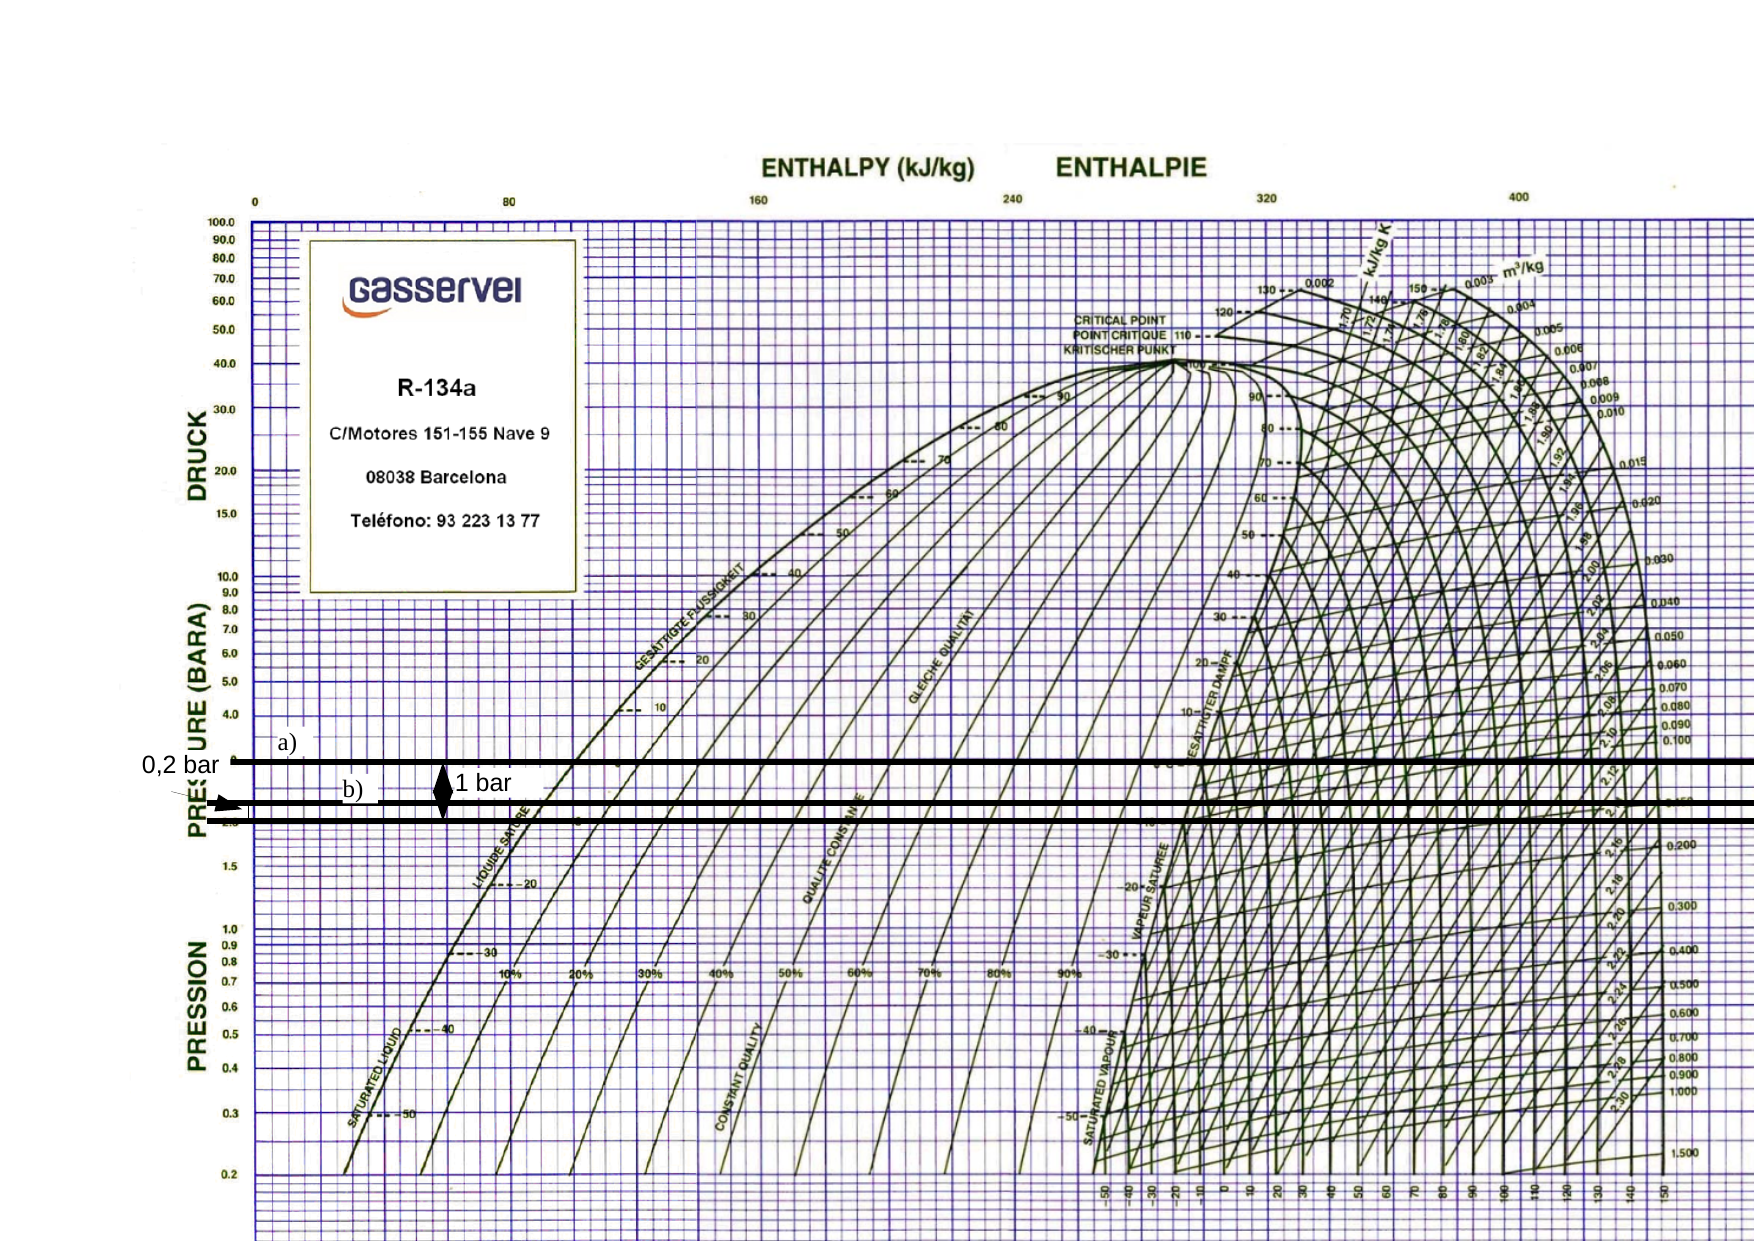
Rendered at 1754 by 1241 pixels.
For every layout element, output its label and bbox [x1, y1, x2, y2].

picture [445, 765, 1754, 800]
picture [445, 806, 1754, 818]
picture [249, 806, 441, 818]
picture [118, 142, 1754, 1241]
